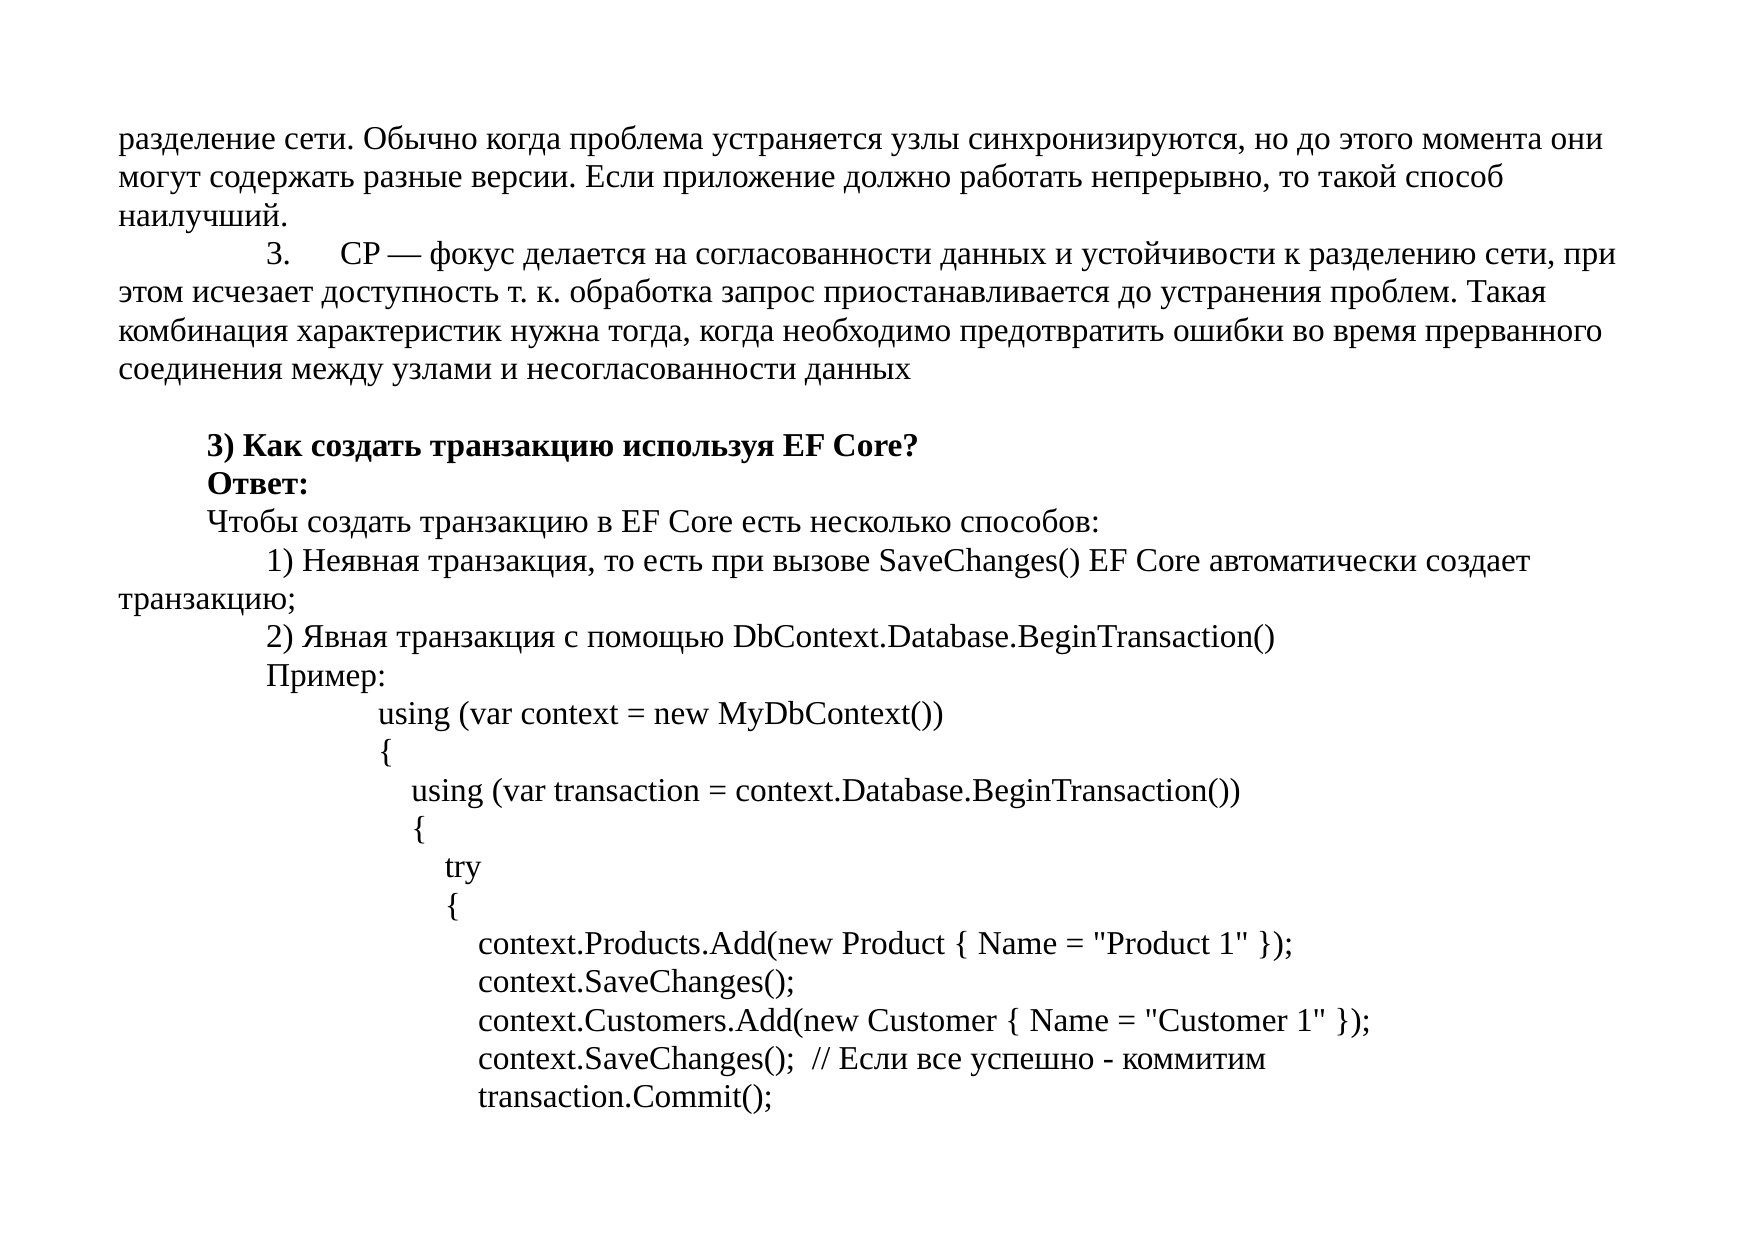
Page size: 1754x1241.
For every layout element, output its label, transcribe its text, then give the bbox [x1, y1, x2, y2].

text { [118, 885, 1636, 923]
text Чтобы создать транзакцию в EF Core есть несколько способов: [118, 501, 1636, 540]
text context.Customers.Add(new Customer { Name = "Customer 1" }); [118, 1000, 1636, 1038]
text { [118, 808, 1636, 846]
list разделение сети. Обычно когда проблема устраняется узлы синхронизируются, но до этого момента они могут содержать разные версии. Если приложение должно работать непрерывно, то такой способ наилучший. [118, 118, 1636, 233]
text context.SaveChanges(); // Если все успешно - коммитим [118, 1038, 1636, 1076]
text context.SaveChanges(); [118, 961, 1636, 1000]
text 3) Как создать транзакцию используя EF Core? [118, 425, 1636, 463]
text transaction.Commit(); [118, 1076, 1636, 1115]
list CP — фокус делается на согласованности данных и устойчивости к разделению сети, при этом исчезает доступность т. к. обработка запрос приостанавливается до устранения проблем. Такая комбинация характеристик нужна тогда, когда необходимо предотвратить ошибки во время прерванного соединения между узлами и несогласованности данных [118, 233, 1636, 386]
text Пример: [118, 655, 1636, 693]
text 1) Неявная транзакция, то есть при вызове SaveChanges() EF Core автоматически создает транзакцию; [118, 540, 1636, 616]
text using (var transaction = context.Database.BeginTransaction()) [118, 770, 1636, 808]
text context.Products.Add(new Product { Name = "Product 1" }); [118, 923, 1636, 961]
text 2) Явная транзакция с помощью DbContext.Database.BeginTransaction() [118, 616, 1636, 655]
text using (var context = new MyDbContext()) [118, 693, 1636, 731]
text try [118, 846, 1636, 885]
text Ответ: [118, 463, 1636, 501]
text { [118, 731, 1636, 770]
